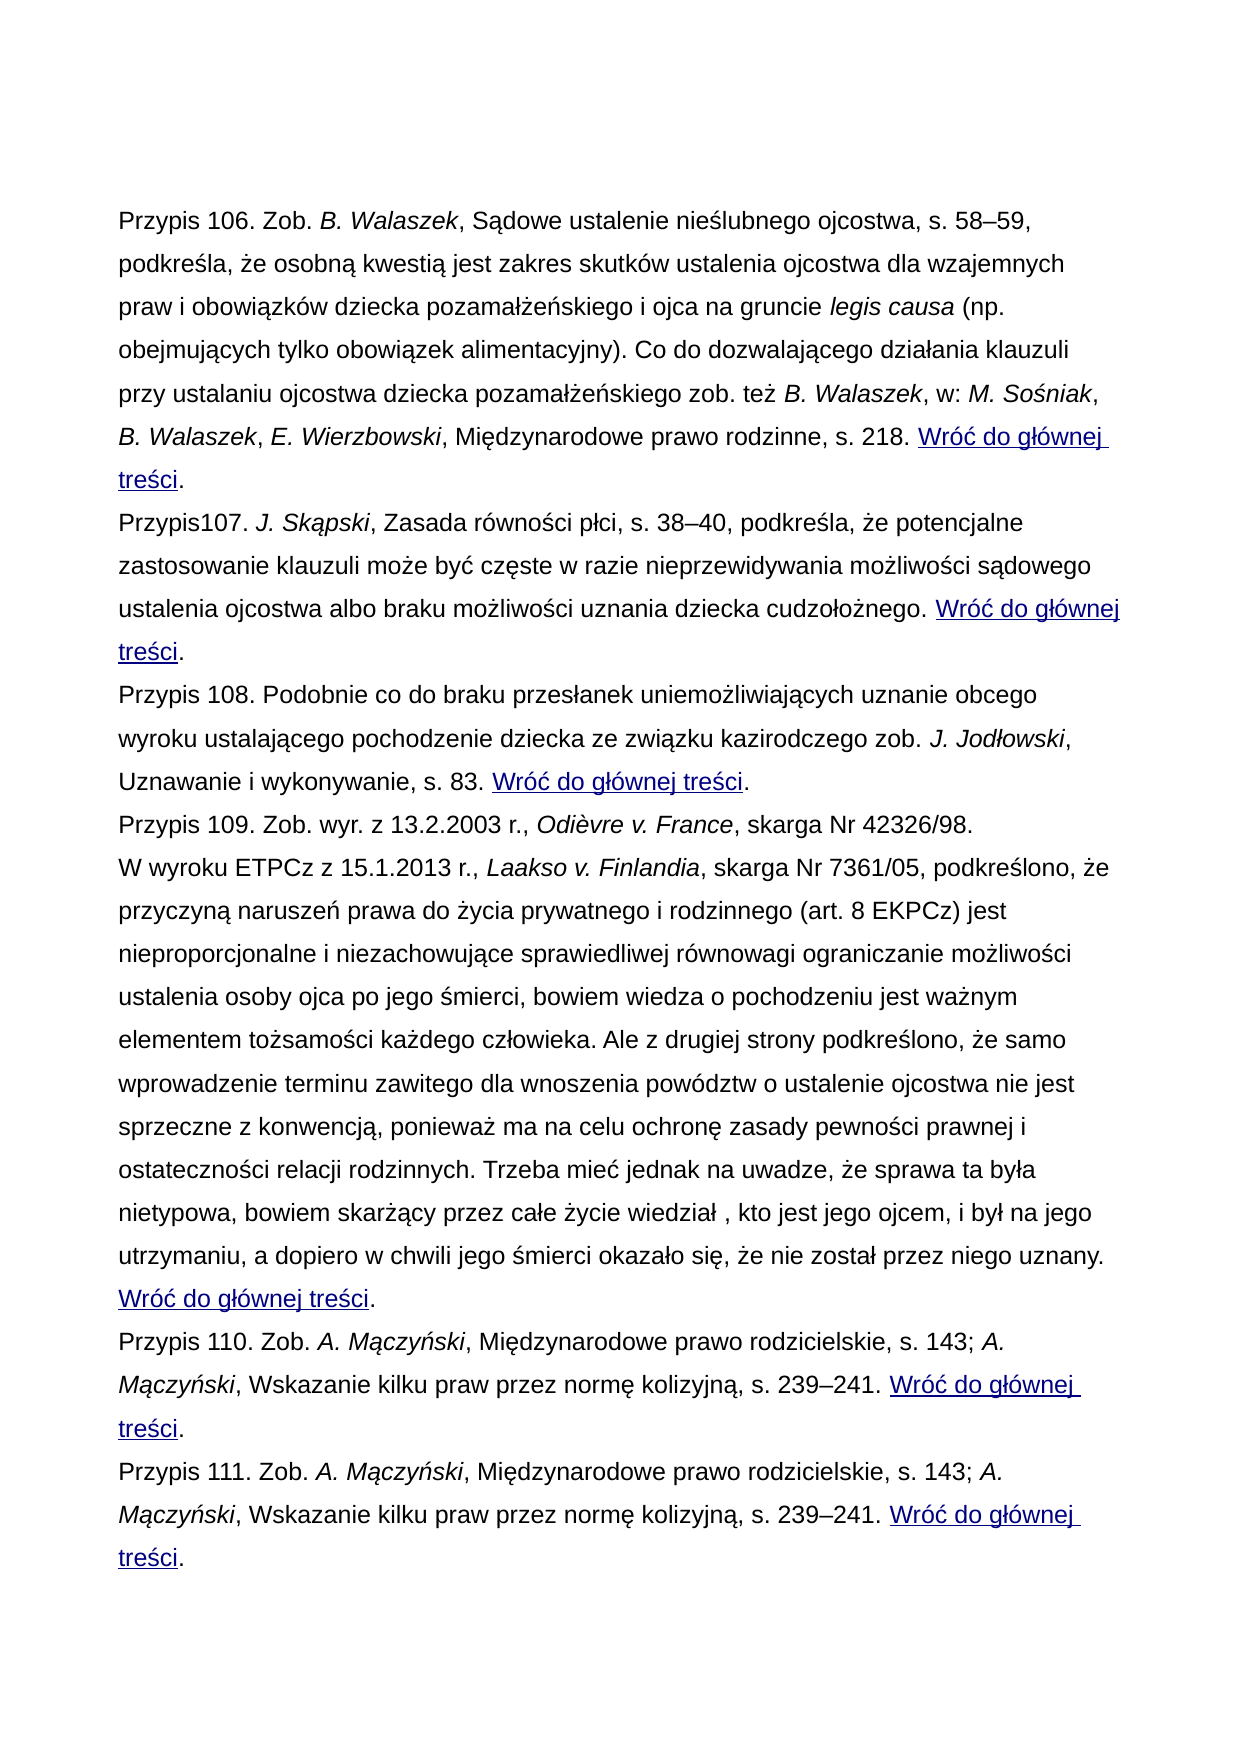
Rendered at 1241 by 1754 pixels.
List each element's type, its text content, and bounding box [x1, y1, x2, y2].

text Przypis 110. Zob. A. Mączyński, Międzynarodowe prawo rodzicielskie, s. 143; A. Mączyński, Wskazanie kilku praw przez normę kolizyjną, s. 239–241. Wróć do głównej treści. [118, 1327, 1122, 1442]
text Przypis 111. Zob. A. Mączyński, Międzynarodowe prawo rodzicielskie, s. 143; A. Mączyński, Wskazanie kilku praw przez normę kolizyjną, s. 239–241. Wróć do głównej treści. [118, 1457, 1122, 1572]
text W wyroku ETPCz z 15.1.2013 r., Laakso v. Finlandia, skarga Nr 7361/05, podkreślono, że przyczyną naruszeń prawa do życia prywatnego i rodzinnego (art. 8 EKPCz) jest nieproporcjonalne i niezachowujące sprawiedliwej równowagi ograniczanie możliwości ustalenia osoby ojca po jego śmierci, bowiem wiedza o pochodzeniu jest ważnym elementem tożsamości każdego człowieka. Ale z drugiej strony podkreślono, że samo wprowadzenie terminu zawitego dla wnoszenia powództw o ustalenie ojcostwa nie jest sprzeczne z konwencją, ponieważ ma na celu ochronę zasady pewności prawnej i ostateczności relacji rodzinnych. Trzeba mieć jednak na uwadze, że sprawa ta była nietypowa, bowiem skarżący przez całe życie wiedział , kto jest jego ojcem, i był na jego utrzymaniu, a dopiero w chwili jego śmierci okazało się, że nie został przez niego uznany. Wróć do głównej treści. [118, 853, 1122, 1313]
text Przypis 106. Zob. B. Walaszek, Sądowe ustalenie nieślubnego ojcostwa, s. 58–59, podkreśla, że osobną kwestią jest zakres skutków ustalenia ojcostwa dla wzajemnych praw i obowiązków dziecka pozamałżeńskiego i ojca na gruncie legis causa (np. obejmujących tylko obowiązek alimentacyjny). Co do dozwalającego działania klauzuli przy ustalaniu ojcostwa dziecka pozamałżeńskiego zob. też B. Walaszek, w: M. Sośniak, B. Walaszek, E. Wierzbowski, Międzynarodowe prawo rodzinne, s. 218. Wróć do głównej treści. [118, 206, 1122, 494]
text Przypis107. J. Skąpski, Zasada równości płci, s. 38–40, podkreśla, że potencjalne zastosowanie klauzuli może być częste w razie nieprzewidywania możliwości sądowego ustalenia ojcostwa albo braku możliwości uznania dziecka cudzołożnego. Wróć do głównej treści. [118, 508, 1122, 666]
text Przypis 108. Podobnie co do braku przesłanek uniemożliwiających uznanie obcego wyroku ustalającego pochodzenie dziecka ze związku kazirodczego zob. J. Jodłowski, Uznawanie i wykonywanie, s. 83. Wróć do głównej treści. [118, 681, 1122, 796]
text Przypis 109. Zob. wyr. z 13.2.2003 r., Odièvre v. France, skarga Nr 42326/98. [118, 810, 1122, 839]
